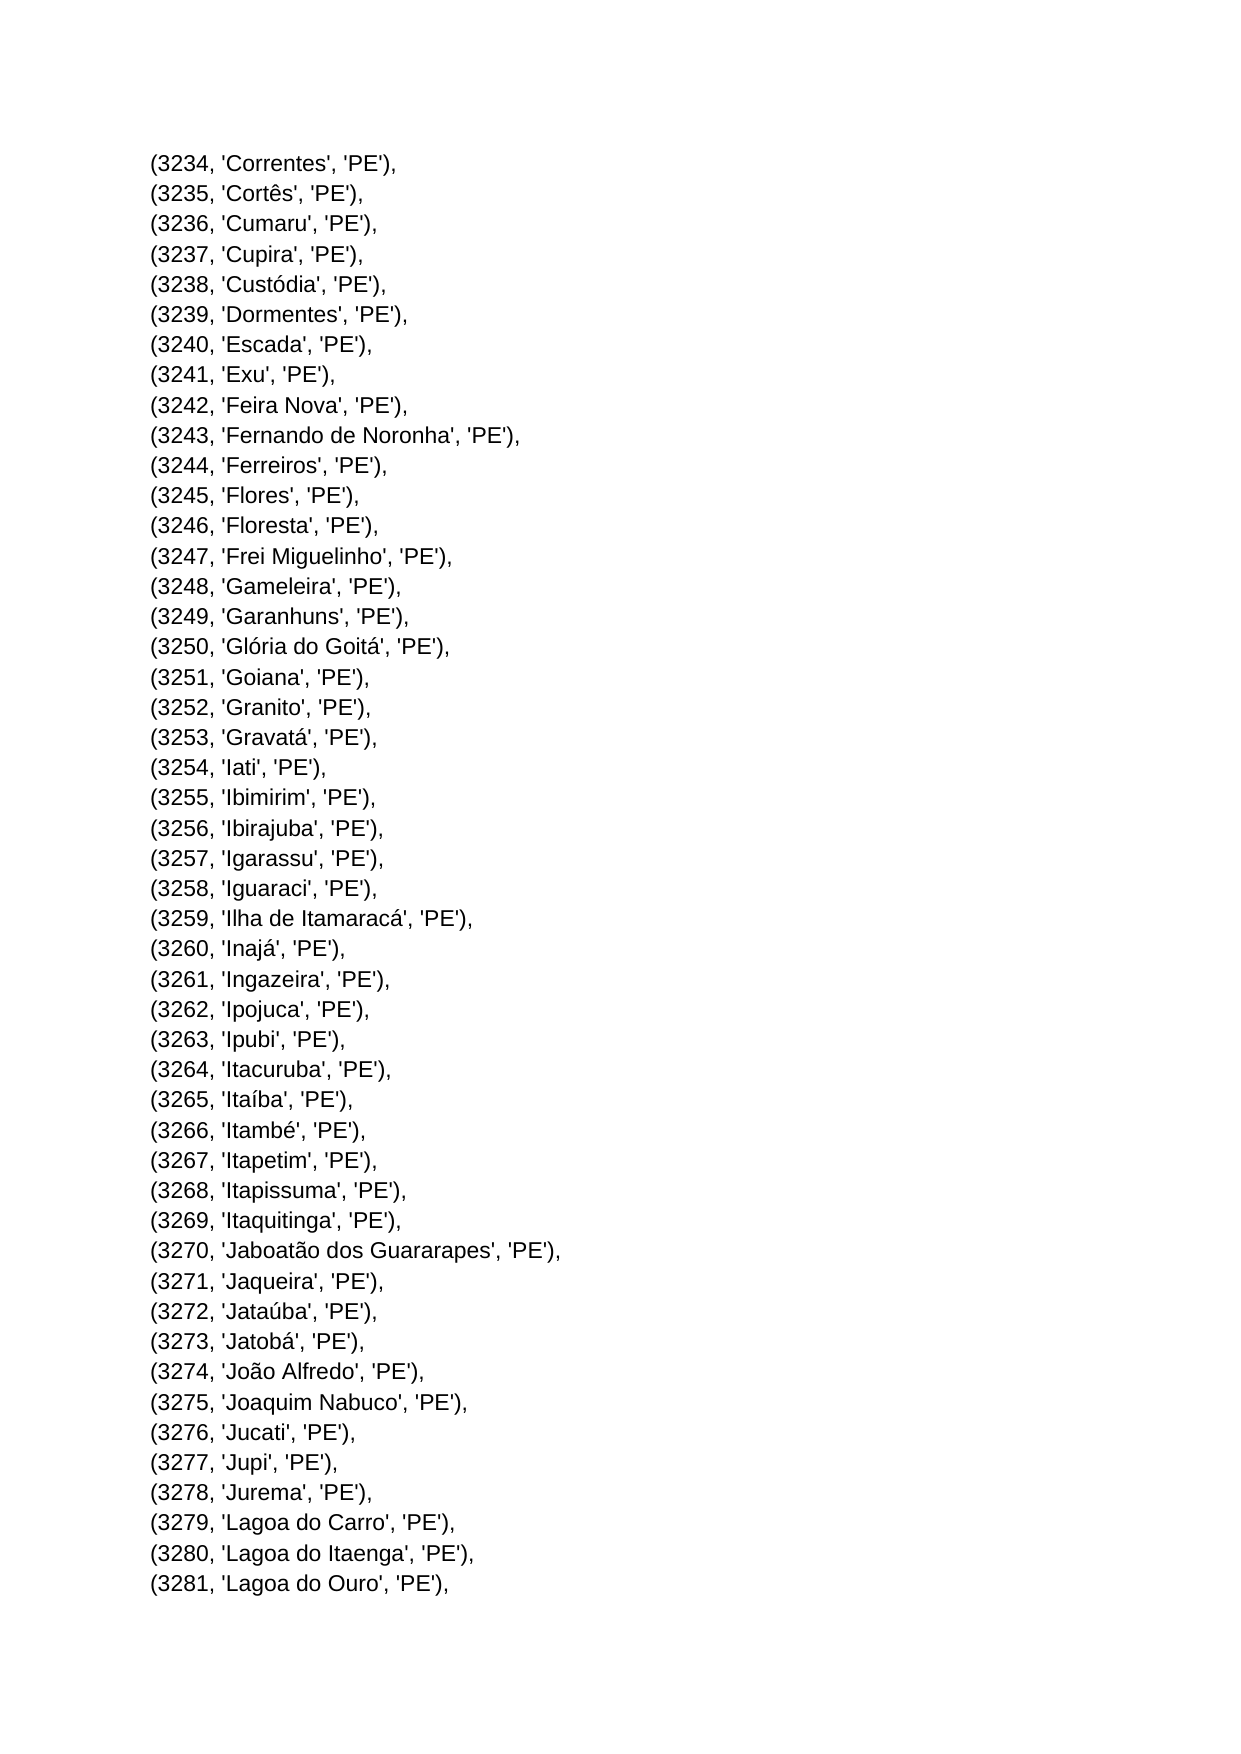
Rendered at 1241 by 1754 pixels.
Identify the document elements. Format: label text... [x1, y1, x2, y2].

text (3281, 'Lagoa do Ouro', 'PE'), [150, 1570, 1090, 1596]
text (3255, 'Ibimirim', 'PE'), [150, 784, 1090, 811]
text (3274, 'João Alfredo', 'PE'), [150, 1358, 1090, 1385]
text (3236, 'Cumaru', 'PE'), [150, 210, 1090, 237]
text (3237, 'Cupira', 'PE'), [150, 241, 1090, 267]
text (3257, 'Igarassu', 'PE'), [150, 845, 1090, 871]
text (3277, 'Jupi', 'PE'), [150, 1449, 1090, 1475]
text (3258, 'Iguaraci', 'PE'), [150, 875, 1090, 901]
text (3268, 'Itapissuma', 'PE'), [150, 1177, 1090, 1203]
text (3241, 'Exu', 'PE'), [150, 361, 1090, 388]
text (3247, 'Frei Miguelinho', 'PE'), [150, 543, 1090, 569]
text (3280, 'Lagoa do Itaenga', 'PE'), [150, 1539, 1090, 1566]
text (3249, 'Garanhuns', 'PE'), [150, 603, 1090, 629]
text (3256, 'Ibirajuba', 'PE'), [150, 814, 1090, 841]
text (3244, 'Ferreiros', 'PE'), [150, 452, 1090, 478]
text (3263, 'Ipubi', 'PE'), [150, 1026, 1090, 1052]
text (3261, 'Ingazeira', 'PE'), [150, 966, 1090, 992]
text (3234, 'Correntes', 'PE'), [150, 150, 1090, 176]
text (3242, 'Feira Nova', 'PE'), [150, 392, 1090, 418]
text (3238, 'Custódia', 'PE'), [150, 271, 1090, 297]
text (3262, 'Ipojuca', 'PE'), [150, 996, 1090, 1022]
text (3270, 'Jaboatão dos Guararapes', 'PE'), [150, 1237, 1090, 1264]
text (3259, 'Ilha de Itamaracá', 'PE'), [150, 905, 1090, 932]
text (3245, 'Flores', 'PE'), [150, 482, 1090, 509]
text (3250, 'Glória do Goitá', 'PE'), [150, 633, 1090, 660]
text (3260, 'Inajá', 'PE'), [150, 935, 1090, 962]
text (3235, 'Cortês', 'PE'), [150, 180, 1090, 207]
text (3264, 'Itacuruba', 'PE'), [150, 1056, 1090, 1083]
text (3267, 'Itapetim', 'PE'), [150, 1147, 1090, 1173]
text (3278, 'Jurema', 'PE'), [150, 1479, 1090, 1506]
text (3239, 'Dormentes', 'PE'), [150, 301, 1090, 327]
text (3254, 'Iati', 'PE'), [150, 754, 1090, 781]
text (3272, 'Jataúba', 'PE'), [150, 1298, 1090, 1324]
text (3275, 'Joaquim Nabuco', 'PE'), [150, 1388, 1090, 1415]
text (3252, 'Granito', 'PE'), [150, 694, 1090, 720]
text (3246, 'Floresta', 'PE'), [150, 512, 1090, 539]
text (3276, 'Jucati', 'PE'), [150, 1419, 1090, 1445]
text (3251, 'Goiana', 'PE'), [150, 663, 1090, 690]
text (3269, 'Itaquitinga', 'PE'), [150, 1207, 1090, 1234]
text (3271, 'Jaqueira', 'PE'), [150, 1268, 1090, 1294]
text (3279, 'Lagoa do Carro', 'PE'), [150, 1509, 1090, 1536]
text (3273, 'Jatobá', 'PE'), [150, 1328, 1090, 1354]
text (3253, 'Gravatá', 'PE'), [150, 724, 1090, 750]
text (3265, 'Itaíba', 'PE'), [150, 1086, 1090, 1113]
text (3248, 'Gameleira', 'PE'), [150, 573, 1090, 599]
text (3240, 'Escada', 'PE'), [150, 331, 1090, 358]
text (3243, 'Fernando de Noronha', 'PE'), [150, 422, 1090, 448]
text (3266, 'Itambé', 'PE'), [150, 1117, 1090, 1143]
